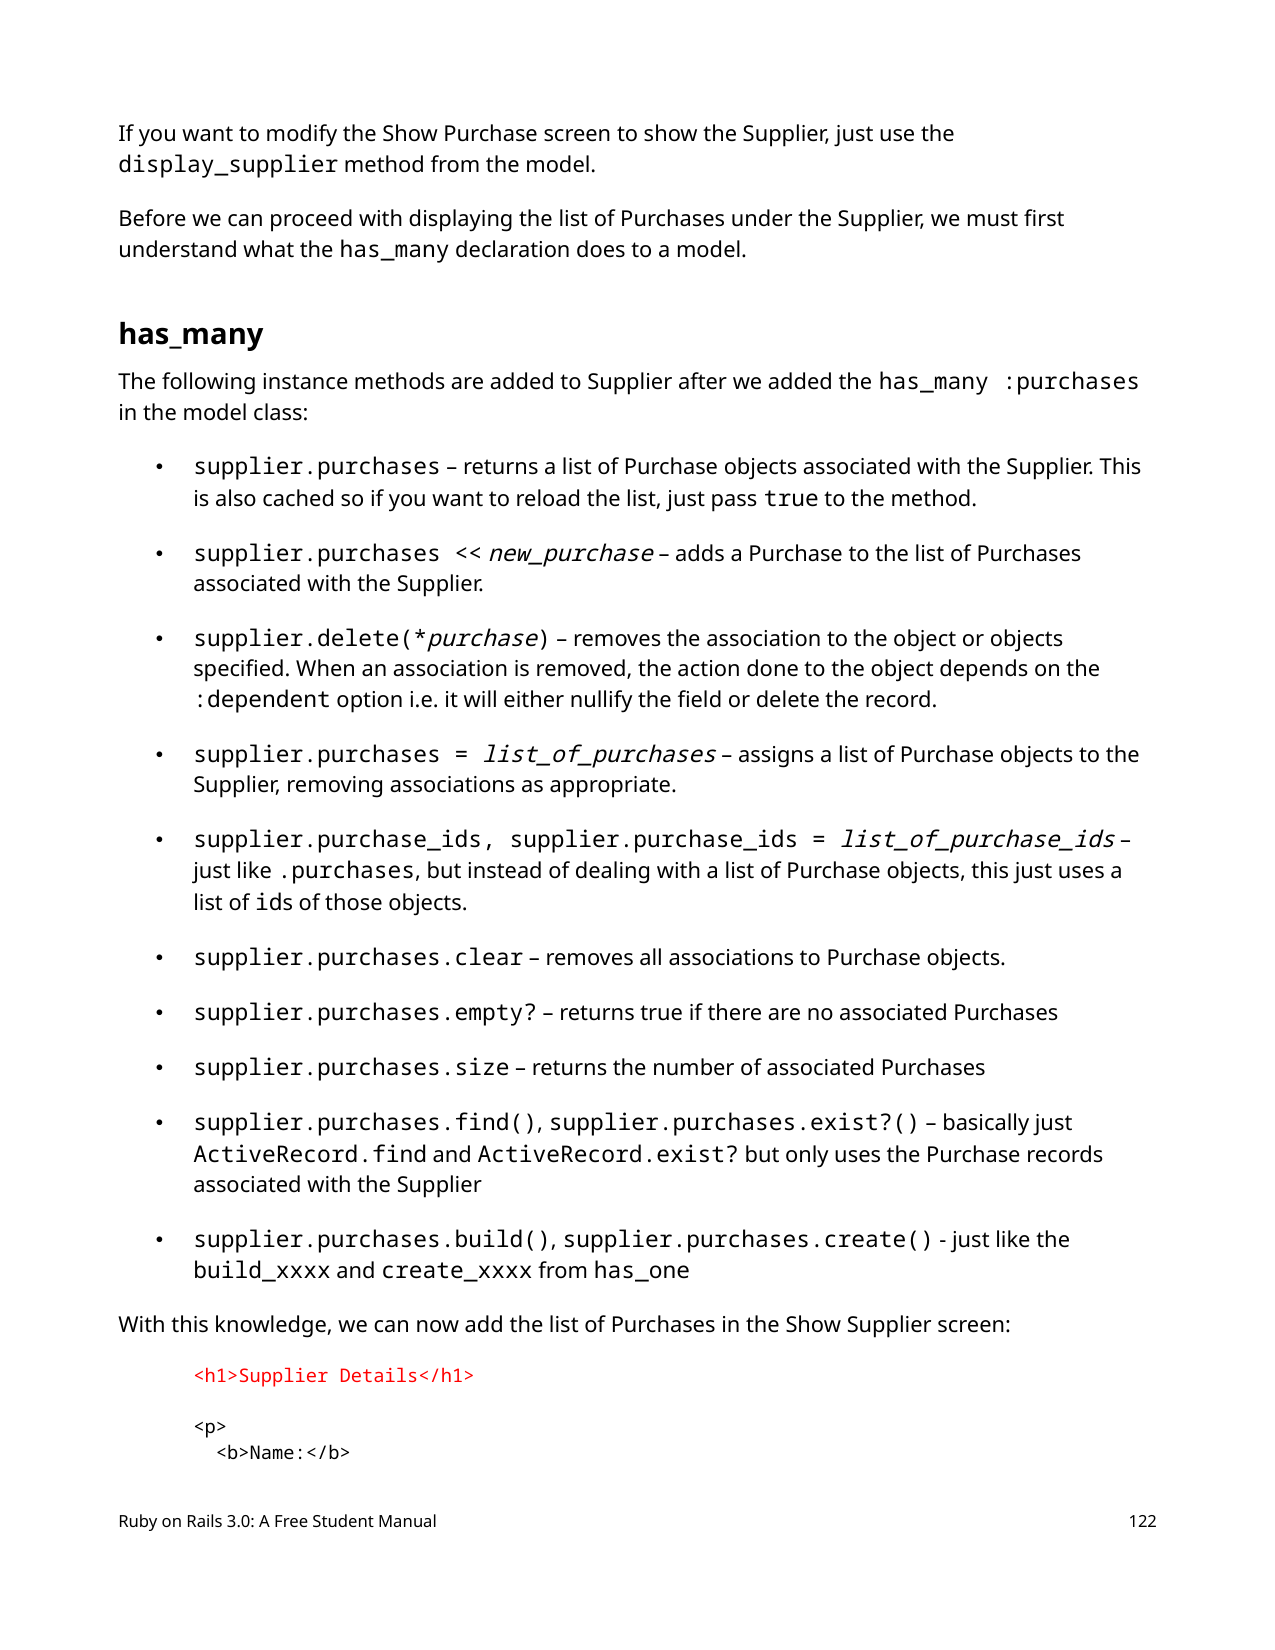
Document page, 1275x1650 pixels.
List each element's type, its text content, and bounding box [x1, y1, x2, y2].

list supplier.purchases << new_purchase – adds a Purchase to the list of Purchases associated with the Supplier. [156, 537, 1157, 598]
list supplier.delete(*purchase) – removes the association to the object or objects specified. When an association is removed, the action done to the object depends on the :dependent option i.e. it will either nullify the field or delete the record. [156, 622, 1157, 714]
text The following instance methods are added to Supplier after we added the has_many :purchases in the model class: [118, 365, 1157, 426]
text If you want to modify the Show Purchase screen to show the Supplier, just use the display_supplier method from the model. [118, 118, 1157, 179]
list supplier.purchases.size – returns the number of associated Purchases [156, 1051, 1157, 1082]
list supplier.purchases.clear – removes all associations to Purchase objects. [156, 941, 1157, 972]
list supplier.purchases.find(), supplier.purchases.exist?() – basically just ActiveRecord.find and ActiveRecord.exist? but only uses the Purchase records associated with the Supplier [156, 1106, 1157, 1199]
list supplier.purchases – returns a list of Purchase objects associated with the Supplier. This is also cached so if you want to reload the list, just pass true to the method. [156, 450, 1157, 513]
text Before we can proceed with displaying the list of Purchases under the Supplier, we must first understand what the has_many declaration does to a model. [118, 203, 1157, 264]
list supplier.purchases.empty? – returns true if there are no associated Purchases [156, 996, 1157, 1027]
subtitle has_many [118, 313, 1157, 353]
list supplier.purchase_ids, supplier.purchase_ids = list_of_purchase_ids – just like .purchases, but instead of dealing with a list of Purchase objects, this just uses a list of ids of those objects. [156, 823, 1157, 917]
text With this knowledge, we can now add the list of Purchases in the Show Supplier screen: [118, 1309, 1157, 1339]
text <h1>Supplier Details</h1> <p> <b>Name:</b> [193, 1363, 1157, 1465]
list supplier.purchases.build(), supplier.purchases.create() - just like the build_xxxx and create_xxxx from has_one [156, 1223, 1157, 1285]
list supplier.purchases = list_of_purchases – assigns a list of Purchase objects to the Supplier, removing associations as appropriate. [156, 738, 1157, 799]
